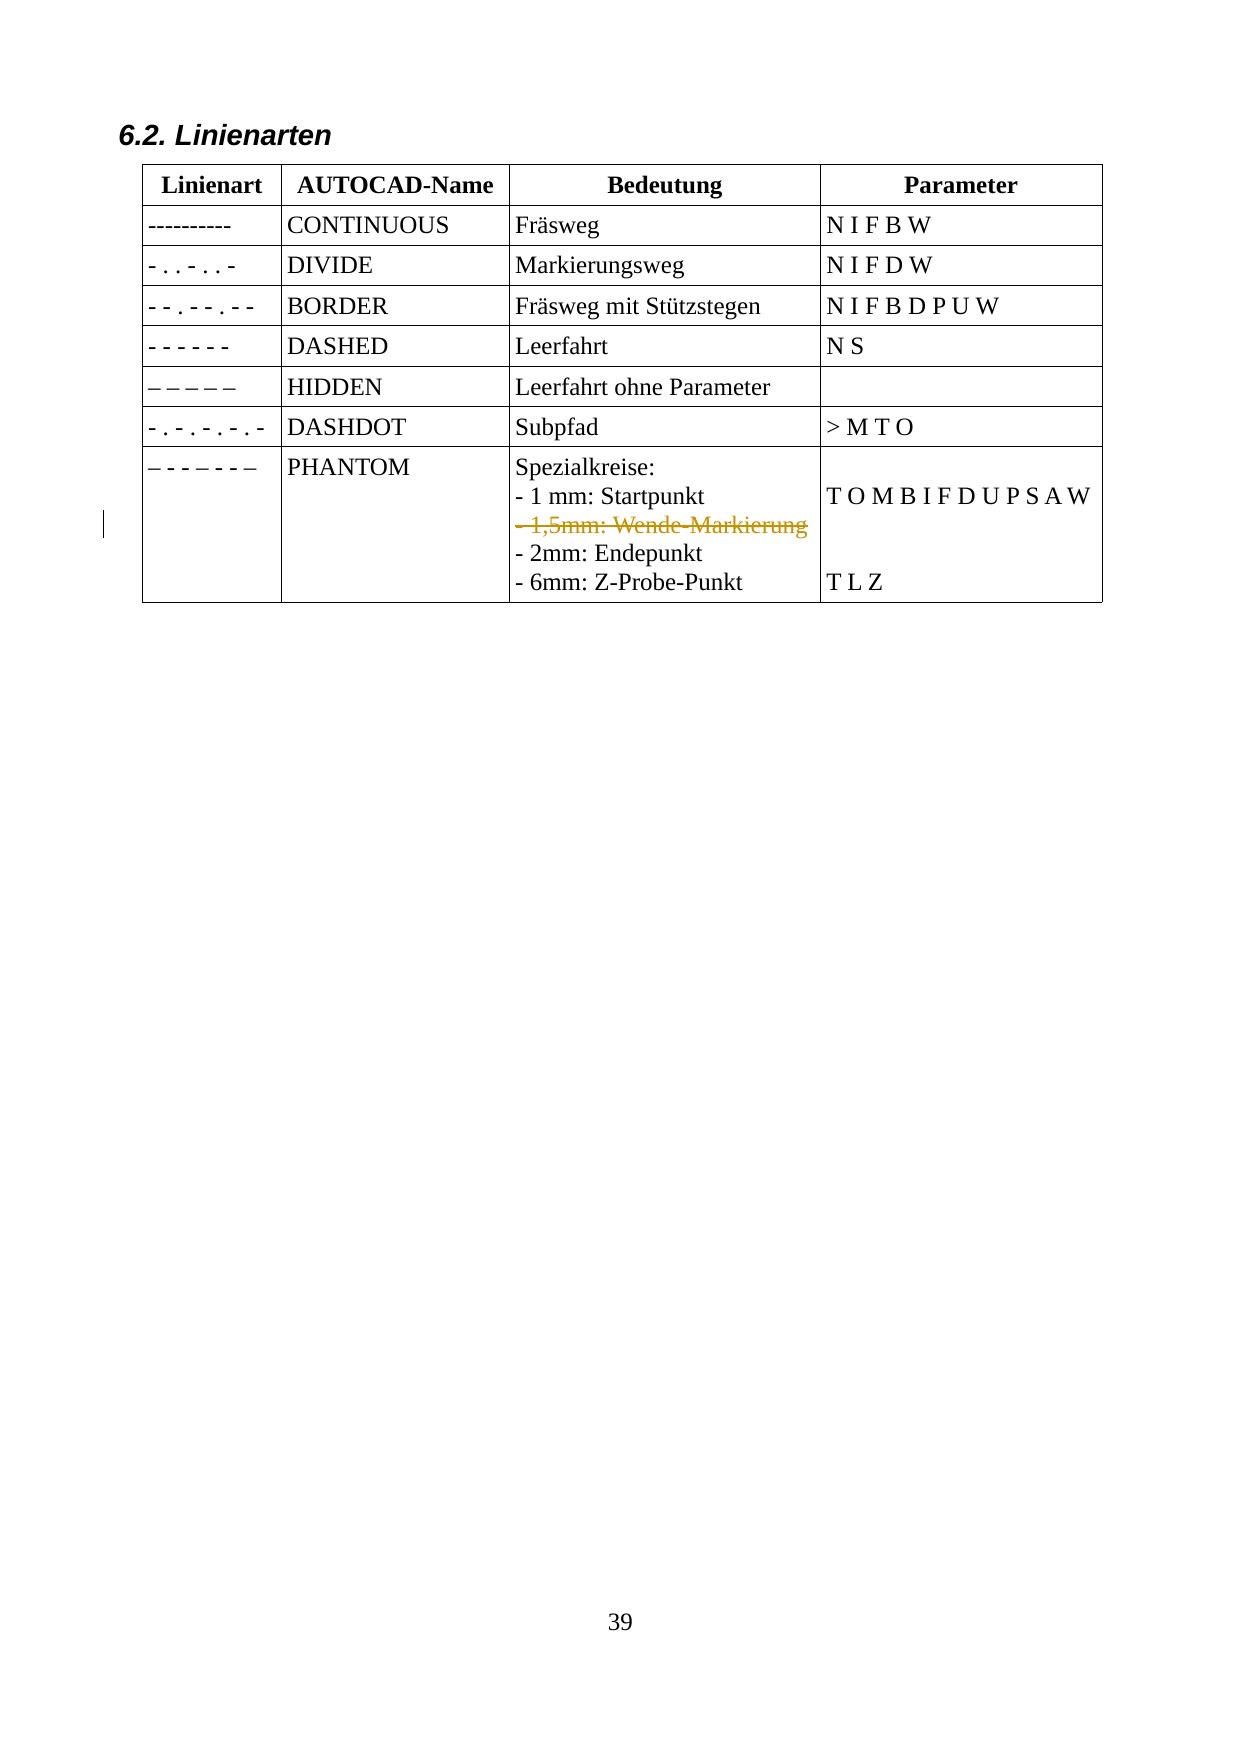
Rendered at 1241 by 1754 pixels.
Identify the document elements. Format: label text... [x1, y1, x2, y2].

table_header Linienart [143, 165, 281, 204]
table_cell - . . - . . - [143, 246, 281, 285]
table_cell - - . - - . - - [143, 286, 281, 325]
table_cell Markierungsweg [510, 246, 820, 285]
table_header Bedeutung [510, 165, 820, 204]
table_cell HIDDEN [282, 367, 509, 406]
table_cell [821, 367, 1102, 406]
table_cell Fräsweg [510, 206, 820, 245]
table_cell CONTINUOUS [282, 206, 509, 245]
table_cell N I F B W [821, 206, 1102, 245]
table_cell DASHDOT [282, 407, 509, 446]
table_cell N S [821, 326, 1102, 366]
table_cell Leerfahrt [510, 326, 820, 366]
table_cell - - - - - - [143, 326, 281, 366]
table_cell DIVIDE [282, 246, 509, 285]
table_cell PHANTOM [282, 447, 509, 602]
table_cell - . - . - . - . - [143, 407, 281, 446]
table_cell > M T O [821, 407, 1102, 446]
table_cell – – – – – [143, 367, 281, 406]
subtitle 6.2. Linienarten [118, 118, 1122, 152]
table_cell Fräsweg mit Stützstegen [510, 286, 820, 325]
table_cell N I F D W [821, 246, 1102, 285]
table_cell BORDER [282, 286, 509, 325]
table_cell Spezialkreise: - 1 mm: Startpunkt - 2mm: Endepunkt - 6mm: Z-Probe-Punkt [510, 447, 820, 602]
table_header AUTOCAD-Name [282, 165, 509, 204]
table_cell DASHED [282, 326, 509, 366]
table_header Parameter [821, 165, 1102, 204]
table_cell N I F B D P U W [821, 286, 1102, 325]
table_cell Leerfahrt ohne Parameter [510, 367, 820, 406]
table_cell ---------- [143, 206, 281, 245]
table_cell Subpfad [510, 407, 820, 446]
table_cell T O M B I F D U P S A W T L Z [821, 447, 1102, 602]
table_cell – - - – - - – [143, 447, 281, 602]
